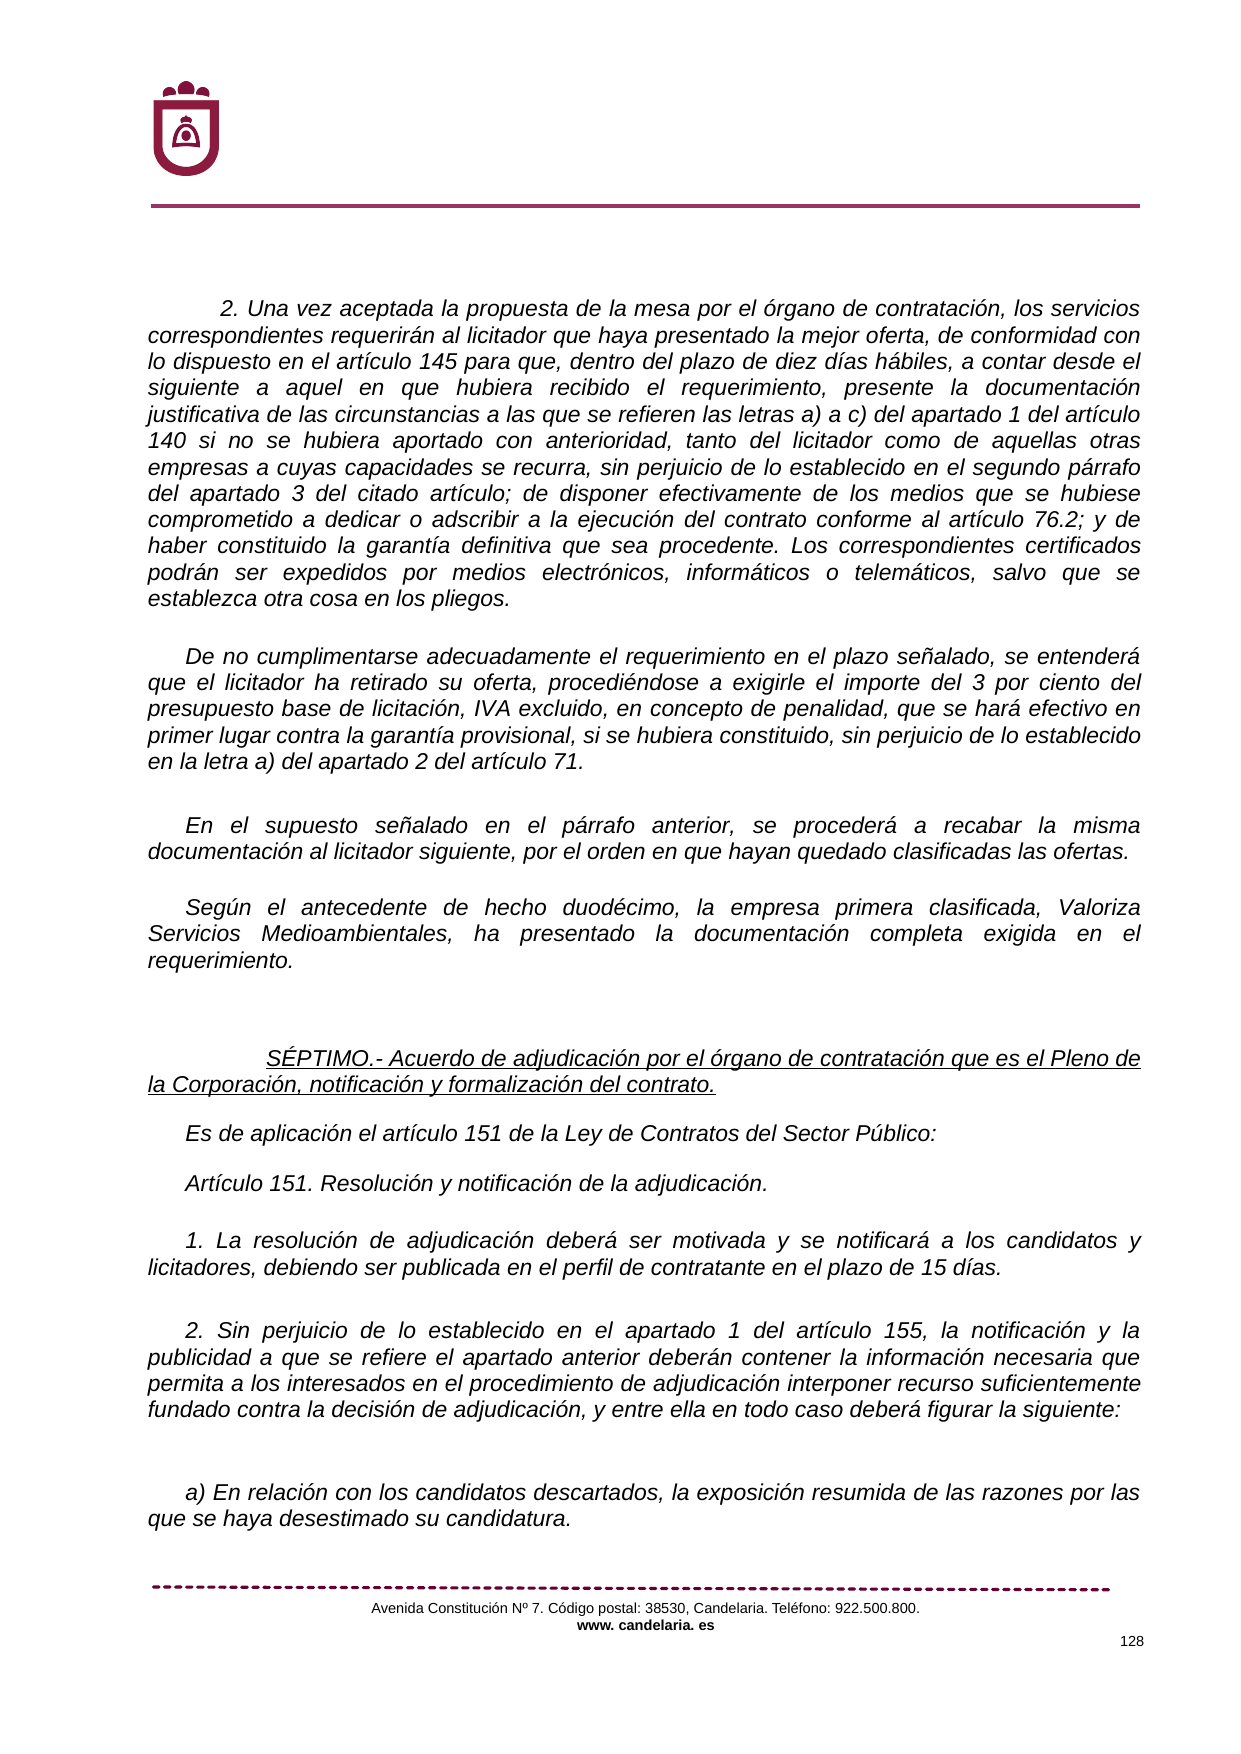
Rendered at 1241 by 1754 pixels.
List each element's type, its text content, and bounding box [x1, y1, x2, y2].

text 2. Una vez aceptada la propuesta de la mesa por el órgano de contratación, los servicios correspondientes requerirán al licitador que haya presentado la mejor oferta, de conformidad con lo dispuesto en el artículo 145 para que, dentro del plazo de diez días hábiles, a contar desde el siguiente a aquel en que hubiera recibido el requerimiento, presente la documentación justificativa de las circunstancias a las que se refieren las letras a) a c) del apartado 1 del artículo 140 si no se hubiera aportado con anterioridad, tanto del licitador como de aquellas otras empresas a cuyas capacidades se recurra, sin perjuicio de lo establecido en el segundo párrafo del apartado 3 del citado artículo; de disponer efectivamente de los medios que se hubiese comprometido a dedicar o adscribir a la ejecución del contrato conforme al artículo 76.2; y de haber constituido la garantía definitiva que sea procedente. Los correspondientes certificados podrán ser expedidos por medios electrónicos, informáticos o telemáticos, salvo que se establezca otra cosa en los pliegos. [148, 295, 1144, 612]
text 2. Sin perjuicio de lo establecido en el apartado 1 del artículo 155, la notificación y la publicidad a que se refiere el apartado anterior deberán contener la información necesaria que permita a los interesados en el procedimiento de adjudicación interponer recurso suficientemente fundado contra la decisión de adjudicación, y entre ella en todo caso deberá figurar la siguiente: [148, 1317, 1144, 1423]
text Es de aplicación el artículo 151 de la Ley de Contratos del Sector Público: [148, 1120, 1144, 1147]
text En el supuesto señalado en el párrafo anterior, se procederá a recabar la misma documentación al licitador siguiente, por el orden en que hayan quedado clasificadas las ofertas. [148, 812, 1144, 865]
text Artículo 151. Resolución y notificación de la adjudicación. [148, 1169, 1144, 1196]
text SÉPTIMO.- Acuerdo de adjudicación por el órgano de contratación que es el Pleno de la Corporación, notificación y formalización del contrato. [148, 1045, 1144, 1098]
text a) En relación con los candidatos descartados, la exposición resumida de las razones por las que se haya desestimado su candidatura. [148, 1479, 1144, 1532]
text Según el antecedente de hecho duodécimo, la empresa primera clasificada, Valoriza Servicios Medioambientales, ha presentado la documentación completa exigida en el requerimiento. [148, 894, 1144, 973]
text De no cumplimentarse adecuadamente el requerimiento en el plazo señalado, se entenderá que el licitador ha retirado su oferta, procediéndose a exigirle el importe del 3 por ciento del presupuesto base de licitación, IVA excluido, en concepto de penalidad, que se hará efectivo en primer lugar contra la garantía provisional, si se hubiera constituido, sin perjuicio de lo establecido en la letra a) del apartado 2 del artículo 71. [148, 643, 1144, 774]
text 1. La resolución de adjudicación deberá ser motivada y se notificará a los candidatos y licitadores, debiendo ser publicada en el perfil de contratante en el plazo de 15 días. [148, 1227, 1144, 1280]
